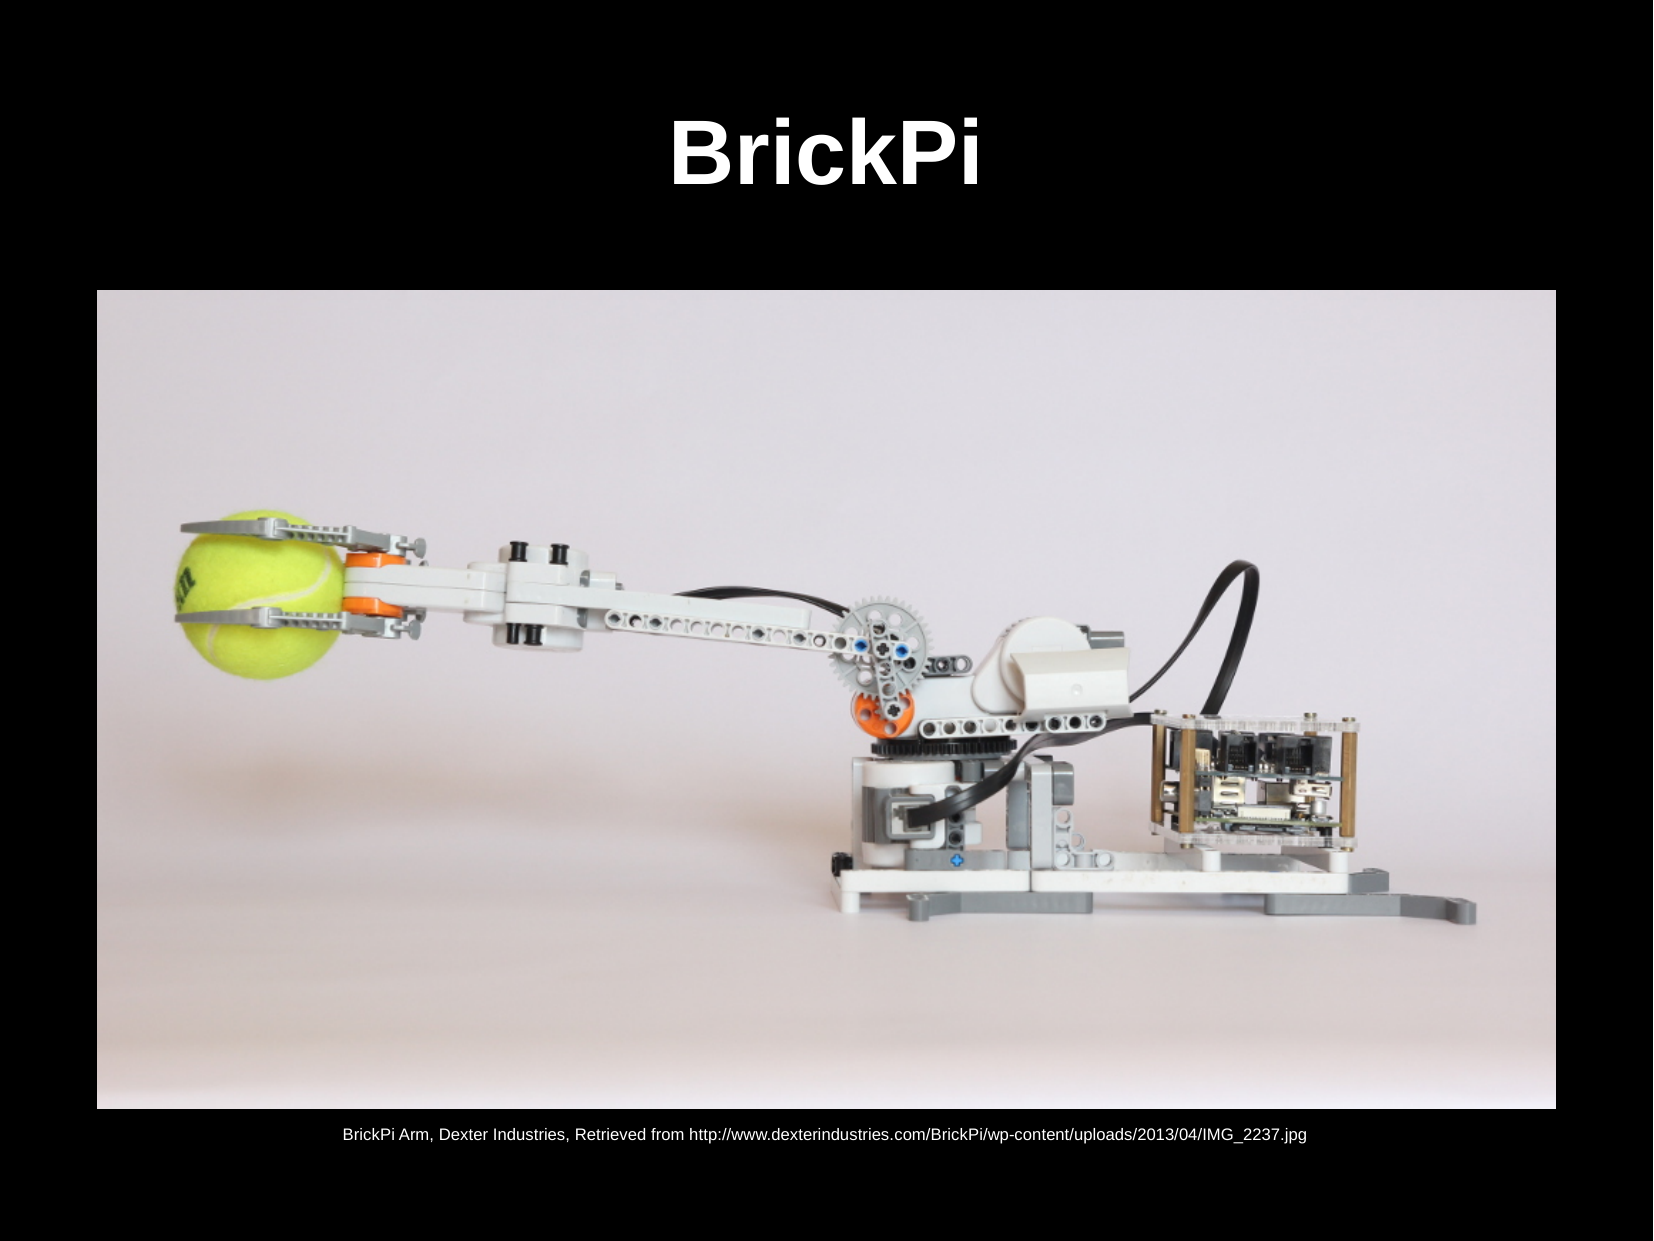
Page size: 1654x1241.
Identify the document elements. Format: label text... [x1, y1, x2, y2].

picture [97, 290, 1556, 1109]
title BrickPi [82, 49, 1571, 257]
text_box BrickPi Arm, Dexter Industries, Retrieved from http://www.dexterindustries.com/BrickPi/wp-content/uploads/2013/04/IMG_2237.jpg [342, 1125, 1311, 1148]
